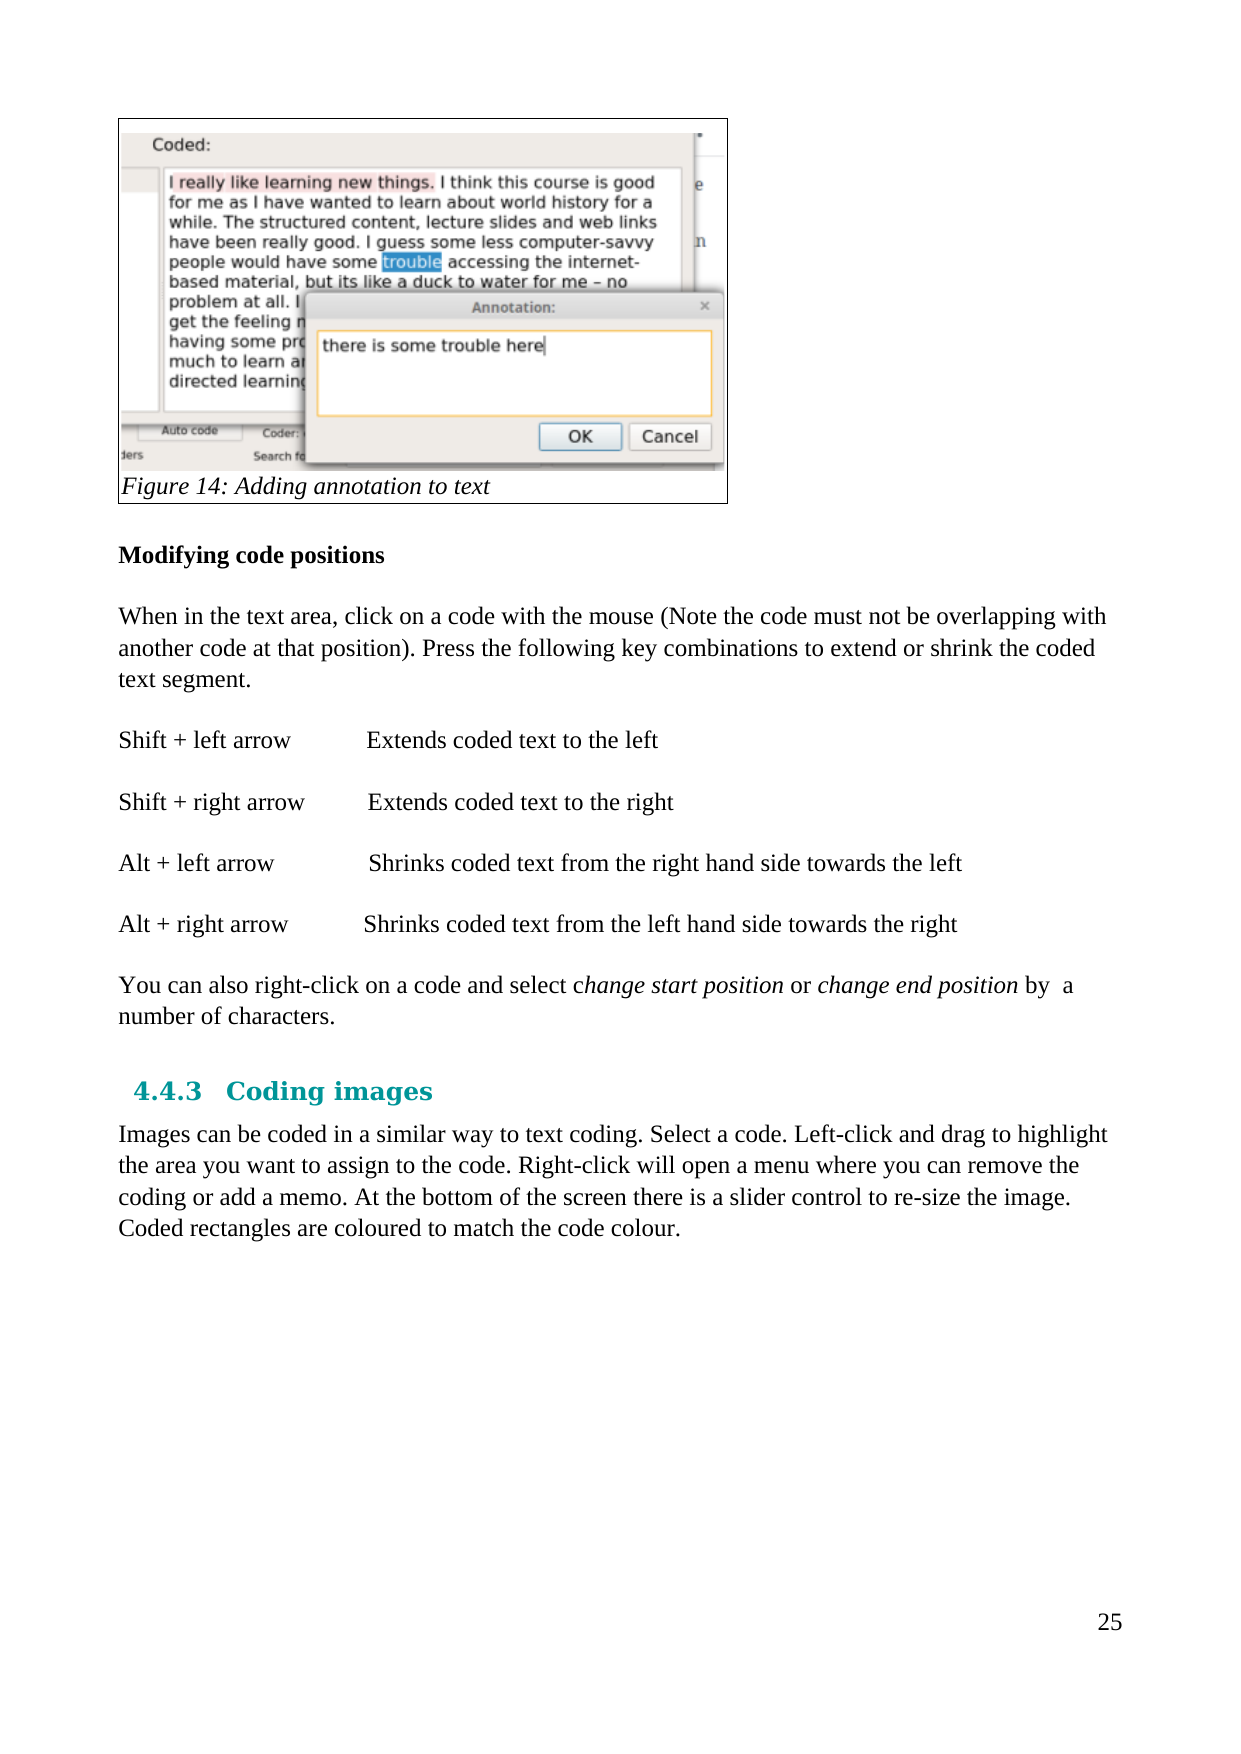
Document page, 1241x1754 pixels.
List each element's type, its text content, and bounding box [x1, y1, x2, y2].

text When in the text area, click on a code with the mouse (Note the code must not be overlapping with another code at that position). Press the following key combinations to extend or shrink the coded text segment. [118, 601, 1122, 693]
subtitle Coding images [124, 1077, 1122, 1106]
text Images can be coded in a similar way to text coding. Select a code. Left-click and drag to highlight the area you want to assign to the code. Right-click will open a menu where you can remove the coding or add a memo. At the bottom of the screen there is a slider control to re-size the image. Coded rectangles are coloured to match the code colour. [118, 1119, 1122, 1242]
text Shift + left arrow Extends coded text to the left [118, 726, 1122, 754]
text Modifying code positions [118, 540, 1122, 569]
text Alt + left arrow Shrinks coded text from the right hand side towards the left [118, 848, 1122, 876]
text Figure 14: Adding annotation to text [121, 471, 724, 499]
text Alt + right arrow Shrinks coded text from the left hand side towards the right [118, 909, 1122, 937]
picture [121, 133, 725, 471]
text You can also right-click on a code and select change start position or change end position by a number of characters. [118, 970, 1122, 1030]
text Shift + right arrow Extends coded text to the right [118, 787, 1122, 815]
